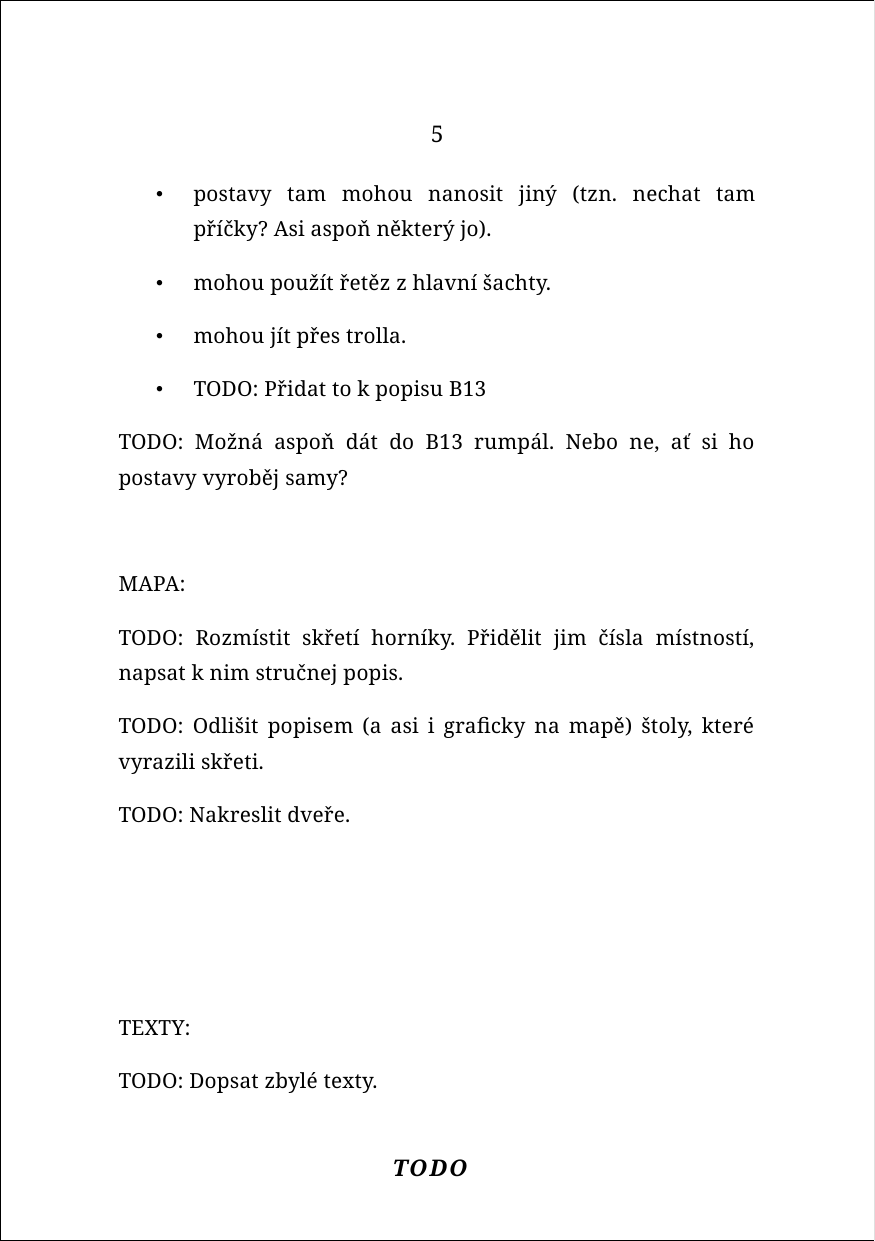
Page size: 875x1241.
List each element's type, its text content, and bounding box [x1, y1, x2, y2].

text MAPA: [118, 569, 756, 598]
text TODO: Odlišit popisem (a asi i graficky na mapě) štoly, které vyrazili skřeti. [118, 711, 756, 775]
list mohou jít přes trolla. [156, 321, 756, 349]
list postavy tam mohou nanosit jiný (tzn. nechat tam příčky? Asi aspoň některý jo). [156, 179, 756, 243]
text TODO: Nakreslit dveře. [118, 800, 756, 828]
list mohou použít řetěz z hlavní šachty. [156, 268, 756, 296]
list TODO: Přidat to k popisu B13 [156, 374, 756, 403]
text TODO: Možná aspoň dát do B13 rumpál. Nebo ne, ať si ho postavy vyroběj samy? [118, 427, 756, 491]
text TODO: Dopsat zbylé texty. [118, 1066, 756, 1095]
text TEXTY: [118, 1013, 756, 1041]
text TODO: Rozmístit skřetí horníky. Přidělit jim čísla místností, napsat k nim stručnej popis. [118, 623, 756, 687]
